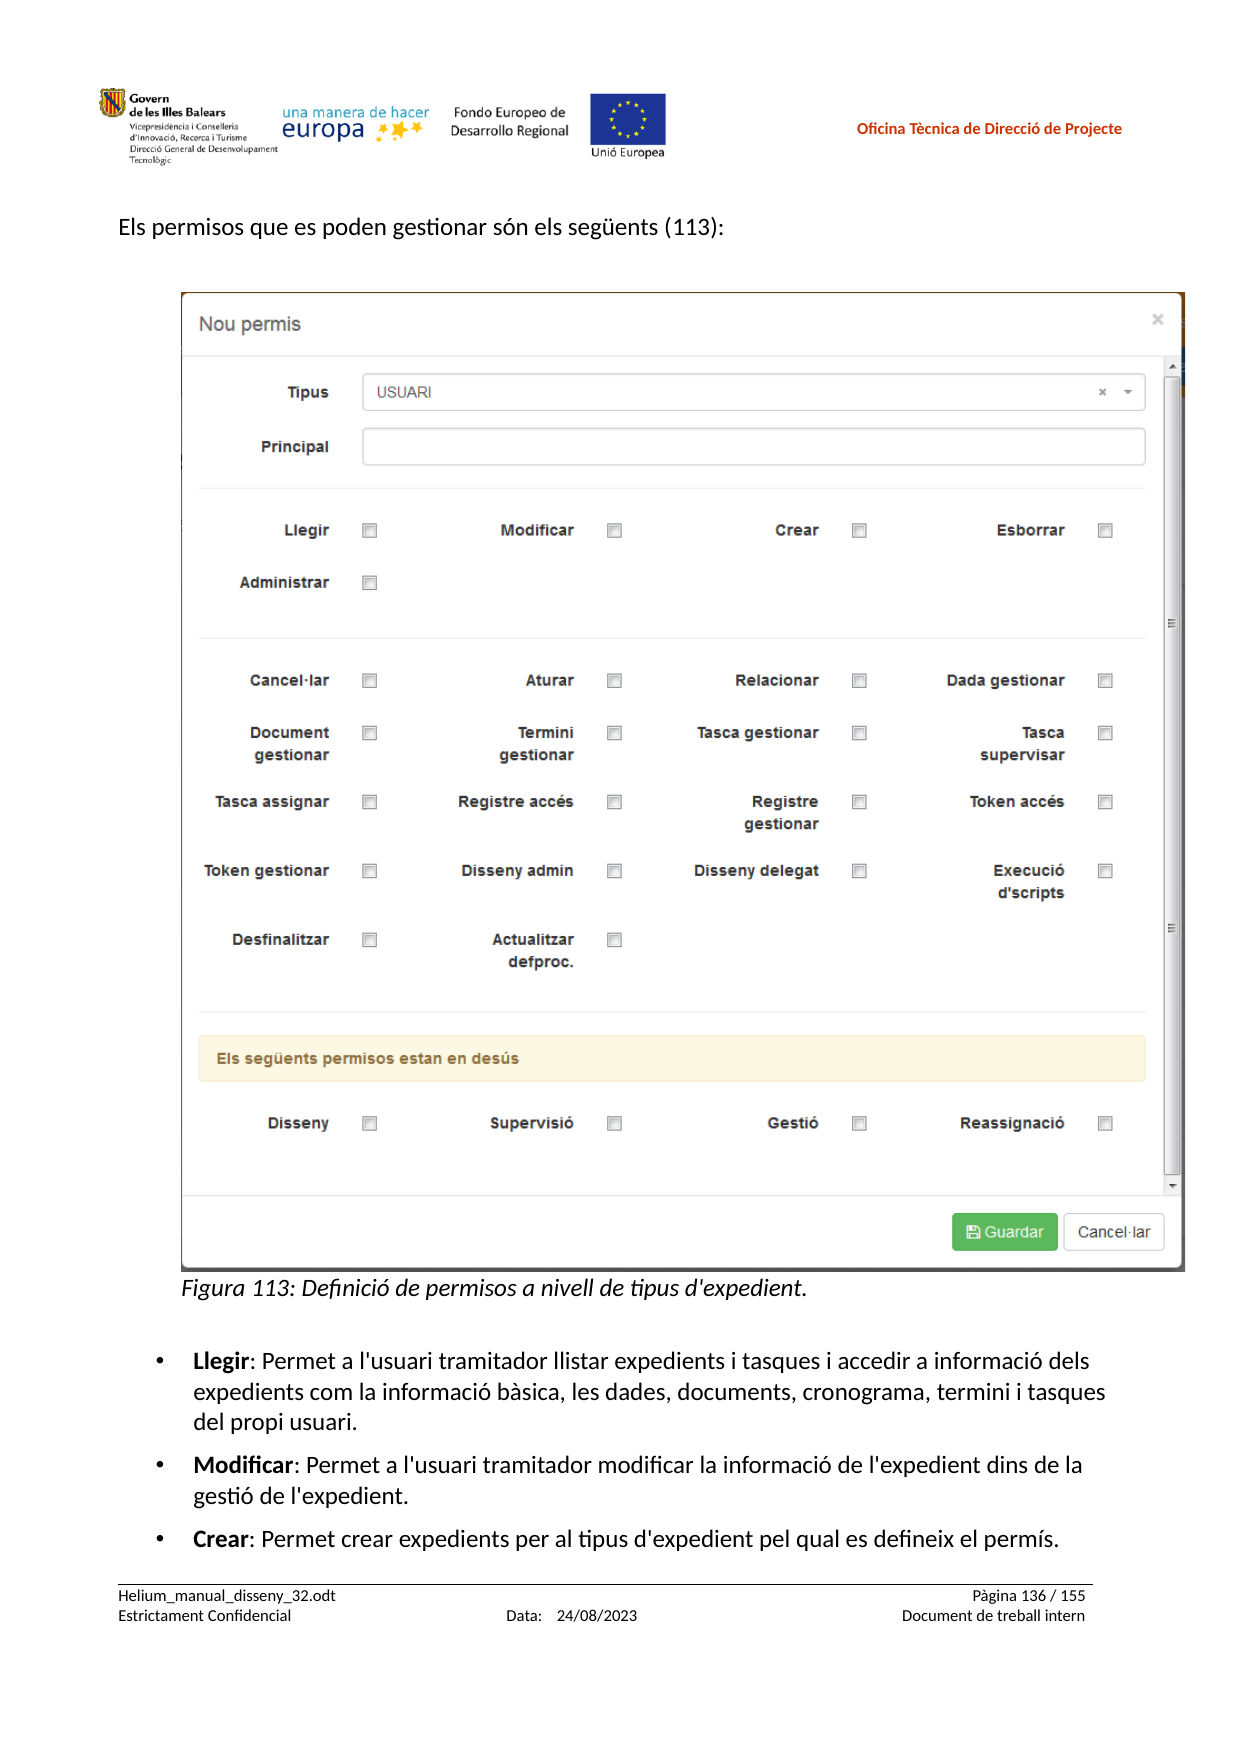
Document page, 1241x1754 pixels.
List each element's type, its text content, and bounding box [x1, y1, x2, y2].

picture [181, 292, 1185, 1272]
list Llegir: Permet a l'usuari tramitador llistar expedients i tasques i accedir a informació dels expedients com la informació bàsica, les dades, documents, cronograma, termini i tasques del propi usuari. [156, 1345, 1122, 1437]
picture [99, 87, 668, 166]
text Els permisos que es poden gestionar són els següents (113): [118, 211, 1122, 241]
text Figura 113: Definició de permisos a nivell de tipus d'expedient. [181, 1272, 1185, 1302]
list Modificar: Permet a l'usuari tramitador modificar la informació de l'expedient dins de la gestió de l'expedient. [156, 1449, 1122, 1511]
list Crear: Permet crear expedients per al tipus d'expedient pel qual es defineix el permís. [156, 1523, 1122, 1553]
